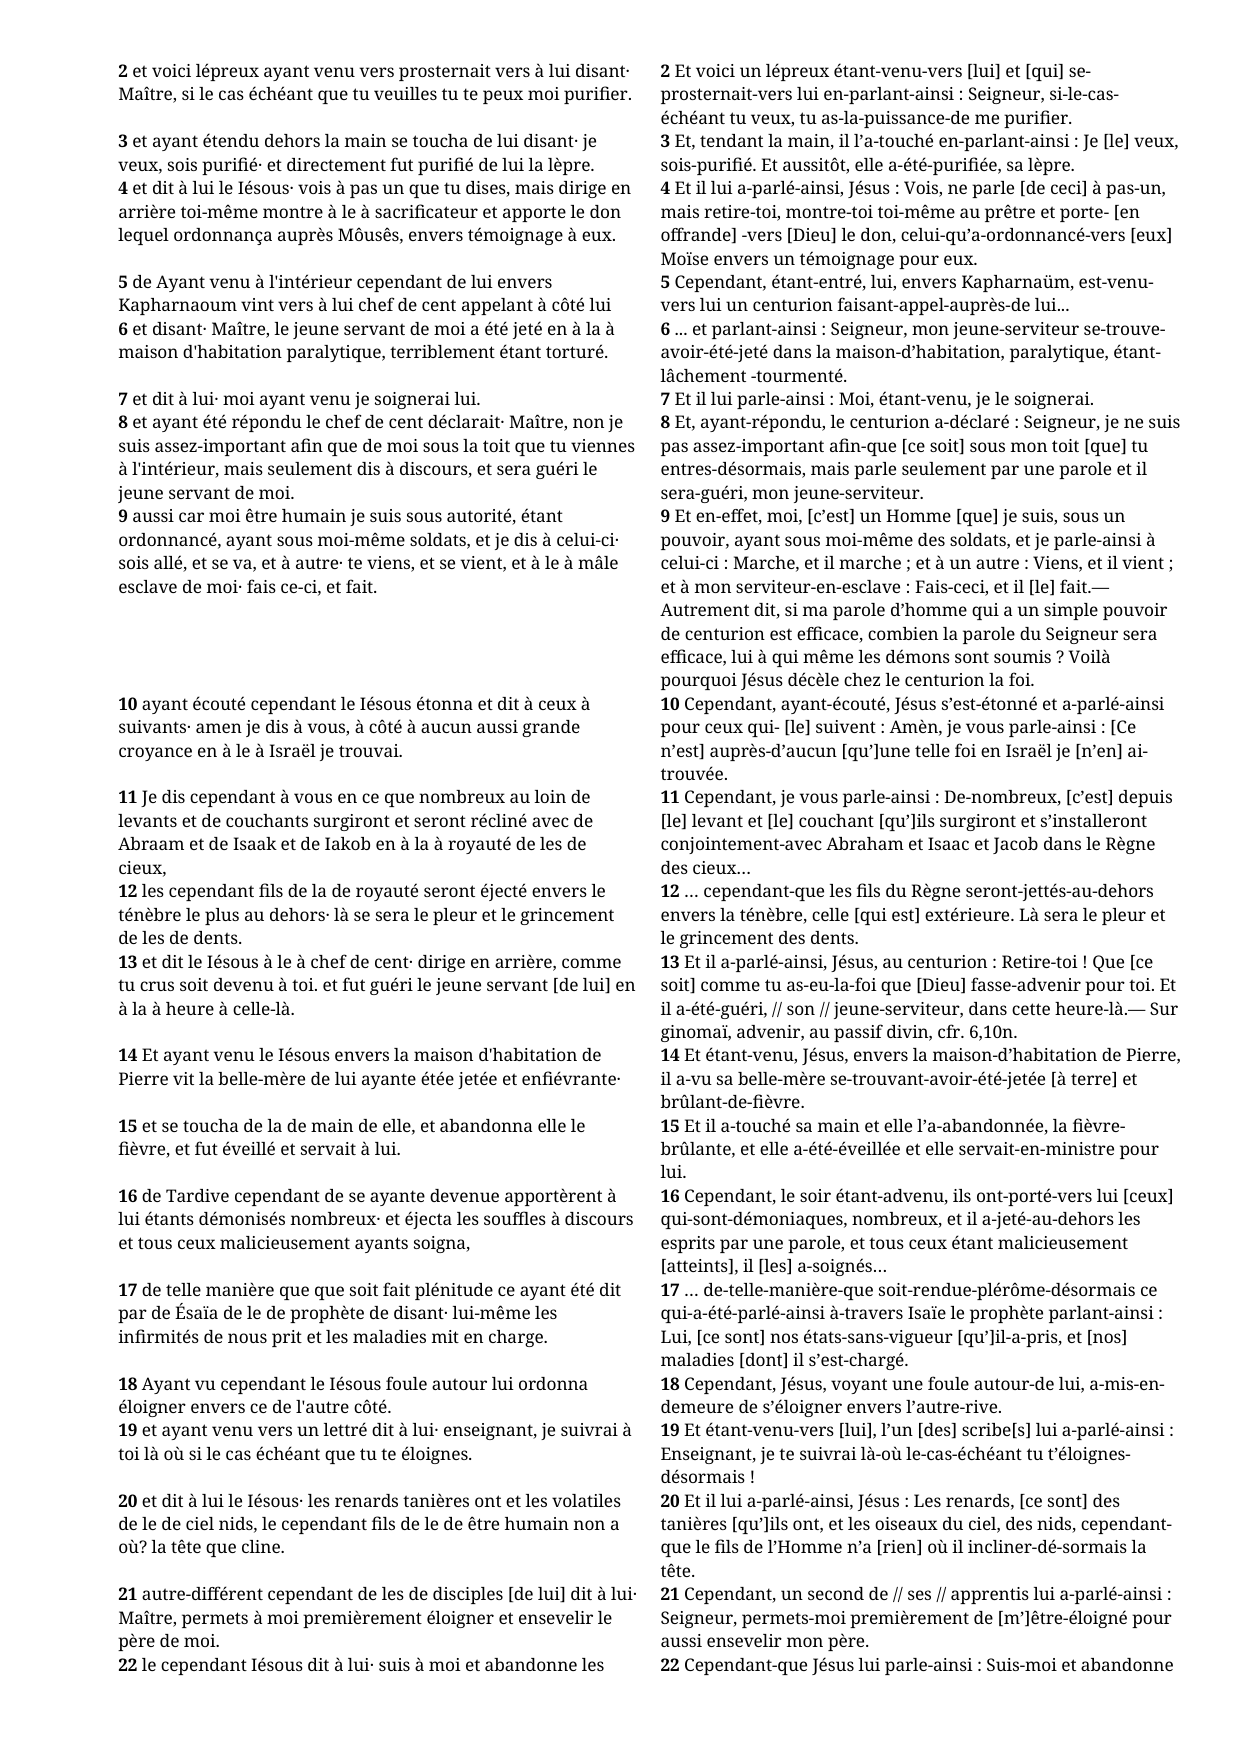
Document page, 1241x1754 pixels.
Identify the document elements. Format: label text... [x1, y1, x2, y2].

table_cell [639, 1489, 660, 1582]
table_cell 7 Et il lui parle-ainsi : Moi, étant-venu, je le soignerai. [660, 387, 1181, 411]
table_cell 4 et dit à lui le Iésous· vois à pas un que tu dises, mais dirige en arrière toi-même montre à le à sacrificateur et apporte le don lequel ordonnança auprès Môusês, envers témoignage à eux. [118, 176, 639, 270]
table_cell 4 Et il lui a-parlé-ainsi, Jésus : Vois, ne parle [de ceci] à pas-un, mais retire-toi, montre-toi toi-même au prêtre et porte- [en offrande] -vers [Dieu] le don, celui-qu’a-ordonnancé-vers [eux] Moïse envers un témoignage pour eux. [660, 176, 1181, 270]
table_cell 20 Et il lui a-parlé-ainsi, Jésus : Les renards, [ce sont] des tanières [qu’]ils ont, et les oiseaux du ciel, des nids, cependant-que le fils de l’Homme n’a [rien] où il incliner-dé-sormais la tête. [660, 1489, 1181, 1582]
table_cell 20 et dit à lui le Iésous· les renards tanières ont et les volatiles de le de ciel nids, le cependant fils de le de être humain non a où? la tête que cline. [118, 1489, 639, 1582]
table_cell [639, 879, 660, 950]
table_cell [639, 692, 660, 786]
table_cell [639, 504, 660, 692]
table_cell 5 Cependant, étant-entré, lui, envers Kapharnaüm, est-venu-vers lui un centurion faisant-appel-auprès-de lui... [660, 270, 1181, 317]
table_cell 13 et dit le Iésous à le à chef de cent· dirige en arrière, comme tu crus soit devenu à toi. et fut guéri le jeune servant [de lui] en à la à heure à celle-là. [118, 950, 639, 1043]
table_cell 6 ... et parlant-ainsi : Seigneur, mon jeune-serviteur se-trouve-avoir-été-jeté dans la maison-d’habitation, paralytique, étant- lâchement -tourmenté. [660, 317, 1181, 387]
table_cell 3 Et, tendant la main, il l’a-touché en-parlant-ainsi : Je [le] veux, sois-purifié. Et aussitôt, elle a-été-purifiée, sa lèpre. [660, 129, 1181, 176]
table_cell [639, 1653, 660, 1676]
table_cell 2 Et voici un lépreux étant-venu-vers [lui] et [qui] se-prosternait-vers lui en-parlant-ainsi : Seigneur, si-le-cas-échéant tu veux, tu as-la-puissance-de me purifier. [660, 59, 1181, 129]
table_cell 17 … de-telle-manière-que soit-rendue-plérôme-désormais ce qui-a-été-parlé-ainsi à-travers Isaïe le prophète parlant-ainsi : Lui, [ce sont] nos états-sans-vigueur [qu’]il-a-pris, et [nos] maladies [dont] il s’est-chargé. [660, 1278, 1181, 1372]
table_cell 8 Et, ayant-répondu, le centurion a-déclaré : Seigneur, je ne suis pas assez-important afin-que [ce soit] sous mon toit [que] tu entres-désormais, mais parle seulement par une parole et il sera-guéri, mon jeune-serviteur. [660, 411, 1181, 504]
table_cell [639, 1372, 660, 1418]
table_cell [639, 1184, 660, 1278]
table_cell 13 Et il a-parlé-ainsi, Jésus, au centurion : Retire-toi ! Que [ce soit] comme tu as-eu-la-foi que [Dieu] fasse-advenir pour toi. Et il a-été-guéri, // son // jeune-serviteur, dans cette heure-là.— Sur ginomaï, advenir, au passif divin, cfr. 6,10n. [660, 950, 1181, 1043]
table_cell [639, 1114, 660, 1184]
table_cell [639, 1419, 660, 1489]
table_cell 15 Et il a-touché sa main et elle l’a-abandonnée, la fièvre-brûlante, et elle a-été-éveillée et elle servait-en-ministre pour lui. [660, 1114, 1181, 1184]
table_cell [639, 1583, 660, 1653]
table_cell 17 de telle manière que que soit fait plénitude ce ayant été dit par de Ésaïa de le de prophète de disant· lui-même les infirmités de nous prit et les maladies mit en charge. [118, 1278, 639, 1372]
table_cell 18 Cependant, Jésus, voyant une foule autour-de lui, a-mis-en-demeure de s’éloigner envers l’autre-rive. [660, 1372, 1181, 1418]
table_cell 12 les cependant fils de la de royauté seront éjecté envers le ténèbre le plus au dehors· là se sera le pleur et le grincement de les de dents. [118, 879, 639, 950]
table_cell [639, 176, 660, 270]
table_cell 16 de Tardive cependant de se ayante devenue apportèrent à lui étants démonisés nombreux· et éjecta les souffles à discours et tous ceux malicieusement ayants soigna, [118, 1184, 639, 1278]
table_cell [639, 59, 660, 129]
table_cell [639, 129, 660, 176]
table_cell [639, 270, 660, 317]
table_cell 8 et ayant été répondu le chef de cent déclarait· Maître, non je suis assez-important afin que de moi sous la toit que tu viennes à l'intérieur, mais seulement dis à discours, et sera guéri le jeune servant de moi. [118, 411, 639, 504]
table_cell 3 et ayant étendu dehors la main se toucha de lui disant· je veux, sois purifié· et directement fut purifié de lui la lèpre. [118, 129, 639, 176]
table_cell [639, 1278, 660, 1372]
table_cell 2 et voici lépreux ayant venu vers prosternait vers à lui disant· Maître, si le cas échéant que tu veuilles tu te peux moi purifier. [118, 59, 639, 129]
table_cell [639, 950, 660, 1043]
table_cell 18 Ayant vu cependant le Iésous foule autour lui ordonna éloigner envers ce de l'autre côté. [118, 1372, 639, 1418]
table_cell 21 autre-différent cependant de les de disciples [de lui] dit à lui· Maître, permets à moi premièrement éloigner et ensevelir le père de moi. [118, 1583, 639, 1653]
table_cell 19 Et étant-venu-vers [lui], l’un [des] scribe[s] lui a-parlé-ainsi : Enseignant, je te suivrai là-où le-cas-échéant tu t’éloignes-désormais ! [660, 1419, 1181, 1489]
table_cell 14 Et ayant venu le Iésous envers la maison d'habitation de Pierre vit la belle-mère de lui ayante étée jetée et enfiévrante· [118, 1044, 639, 1114]
table_cell [639, 1044, 660, 1114]
table_cell 21 Cependant, un second de // ses // apprentis lui a-parlé-ainsi : Seigneur, permets-moi premièrement de [m’]être-éloigné pour aussi ensevelir mon père. [660, 1583, 1181, 1653]
table_cell 11 Cependant, je vous parle-ainsi : De-nombreux, [c’est] depuis [le] levant et [le] couchant [qu’]ils surgiront et s’installeront conjointement-avec Abraham et Isaac et Jacob dans le Règne des cieux… [660, 786, 1181, 879]
table_cell 19 et ayant venu vers un lettré dit à lui· enseignant, je suivrai à toi là où si le cas échéant que tu te éloignes. [118, 1419, 639, 1489]
table_cell 16 Cependant, le soir étant-advenu, ils ont-porté-vers lui [ceux] qui-sont-démoniaques, nombreux, et il a-jeté-au-dehors les esprits par une parole, et tous ceux étant malicieusement [atteints], il [les] a-soignés… [660, 1184, 1181, 1278]
table_cell 22 le cependant Iésous dit à lui· suis à moi et abandonne les morts ensevelir les de eux-mêmes morts. [118, 1653, 639, 1676]
table_cell 15 et se toucha de la de main de elle, et abandonna elle le fièvre, et fut éveillé et servait à lui. [118, 1114, 639, 1184]
table_cell 7 et dit à lui· moi ayant venu je soignerai lui. [118, 387, 639, 411]
table_cell 14 Et étant-venu, Jésus, envers la maison-d’habitation de Pierre, il a-vu sa belle-mère se-trouvant-avoir-été-jetée [à terre] et brûlant-de-fièvre. [660, 1044, 1181, 1114]
table_cell 9 Et en-effet, moi, [c’est] un Homme [que] je suis, sous un pouvoir, ayant sous moi-même des soldats, et je parle-ainsi à celui-ci : Marche, et il marche ; et à un autre : Viens, et il vient ; et à mon serviteur-en-esclave : Fais-ceci, et il [le] fait.— Autrement dit, si ma parole d’homme qui a un simple pouvoir de centurion est efficace, combien la parole du Seigneur sera efficace, lui à qui même les démons sont soumis ? Voilà pourquoi Jésus décèle chez le centurion la foi. [660, 504, 1181, 692]
table_cell 10 ayant écouté cependant le Iésous étonna et dit à ceux à suivants· amen je dis à vous, à côté à aucun aussi grande croyance en à le à Israël je trouvai. [118, 692, 639, 786]
table_cell 9 aussi car moi être humain je suis sous autorité, étant ordonnancé, ayant sous moi-même soldats, et je dis à celui-ci· sois allé, et se va, et à autre· te viens, et se vient, et à le à mâle esclave de moi· fais ce-ci, et fait. [118, 504, 639, 692]
table_cell 11 Je dis cependant à vous en ce que nombreux au loin de levants et de couchants surgiront et seront récliné avec de Abraam et de Isaak et de Iakob en à la à royauté de les de cieux, [118, 786, 639, 879]
table_cell 6 et disant· Maître, le jeune servant de moi a été jeté en à la à maison d'habitation paralytique, terriblement étant torturé. [118, 317, 639, 387]
table_cell [639, 786, 660, 879]
table_cell [639, 411, 660, 504]
table_cell 12 … cependant-que les fils du Règne seront-jettés-au-dehors envers la ténèbre, celle [qui est] extérieure. Là sera le pleur et le grincement des dents. [660, 879, 1181, 950]
table_cell 10 Cependant, ayant-écouté, Jésus s’est-étonné et a-parlé-ainsi pour ceux qui- [le] suivent : Amèn, je vous parle-ainsi : [Ce n’est] auprès-d’aucun [qu’]une telle foi en Israël je [n’en] ai-trouvée. [660, 692, 1181, 786]
table_cell 5 de Ayant venu à l'intérieur cependant de lui envers Kapharnaoum vint vers à lui chef de cent appelant à côté lui [118, 270, 639, 317]
table_cell [639, 317, 660, 387]
table_cell [639, 387, 660, 411]
table_cell 22 Cependant-que Jésus lui parle-ainsi : Suis-moi et abandonne les morts ensevelir leurs-propres morts. [660, 1653, 1181, 1676]
